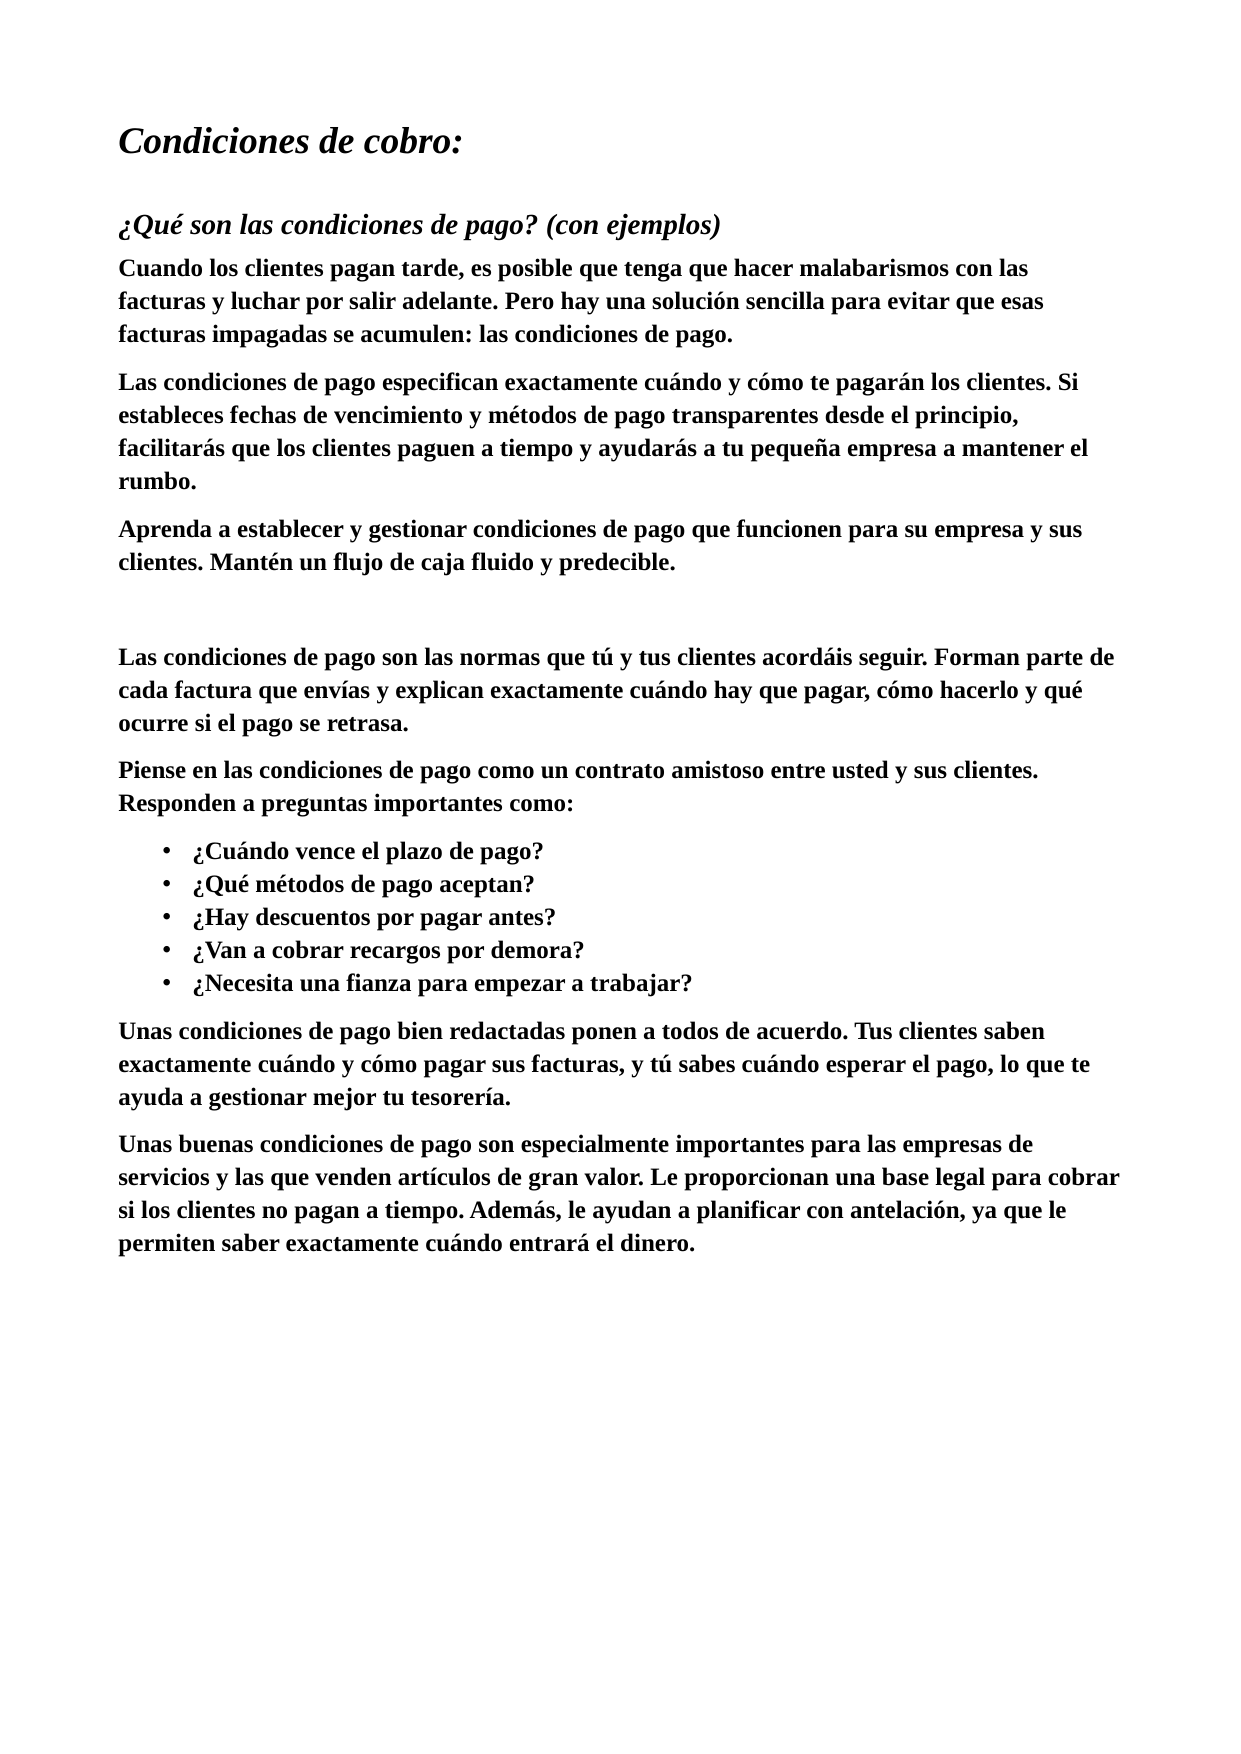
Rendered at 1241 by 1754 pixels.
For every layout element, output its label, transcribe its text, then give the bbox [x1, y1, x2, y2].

text Unas buenas condiciones de pago son especialmente importantes para las empresas de servicios y las que venden artículos de gran valor. Le proporcionan una base legal para cobrar si los clientes no pagan a tiempo. Además, le ayudan a planificar con antelación, ya que le permiten saber exactamente cuándo entrará el dinero. [118, 1129, 1122, 1257]
list ¿Van a cobrar recargos por demora? [162, 935, 1122, 964]
list ¿Hay descuentos por pagar antes? [162, 902, 1122, 931]
text Condiciones de cobro: [118, 118, 1122, 161]
text Las condiciones de pago son las normas que tú y tus clientes acordáis seguir. Forman parte de cada factura que envías y explican exactamente cuándo hay que pagar, cómo hacerlo y qué ocurre si el pago se retrasa. [118, 642, 1122, 737]
text Las condiciones de pago especifican exactamente cuándo y cómo te pagarán los clientes. Si estableces fechas de vencimiento y métodos de pago transparentes desde el principio, facilitarás que los clientes paguen a tiempo y ayudarás a tu pequeña empresa a mantener el rumbo. [118, 367, 1122, 495]
subtitle ¿Qué son las condiciones de pago? (con ejemplos) [118, 207, 1122, 241]
text Piense en las condiciones de pago como un contrato amistoso entre usted y sus clientes. Responden a preguntas importantes como: [118, 756, 1122, 817]
text Cuando los clientes pagan tarde, es posible que tenga que hacer malabarismos con las facturas y luchar por salir adelante. Pero hay una solución sencilla para evitar que esas facturas impagadas se acumulen: las condiciones de pago. [118, 253, 1122, 348]
list ¿Cuándo vence el plazo de pago? [162, 836, 1122, 865]
text Aprenda a establecer y gestionar condiciones de pago que funcionen para su empresa y sus clientes. Mantén un flujo de caja fluido y predecible. [118, 514, 1122, 575]
list ¿Qué métodos de pago aceptan? [162, 869, 1122, 898]
text Unas condiciones de pago bien redactadas ponen a todos de acuerdo. Tus clientes saben exactamente cuándo y cómo pagar sus facturas, y tú sabes cuándo esperar el pago, lo que te ayuda a gestionar mejor tu tesorería. [118, 1016, 1122, 1111]
list ¿Necesita una fianza para empezar a trabajar? [162, 968, 1122, 997]
